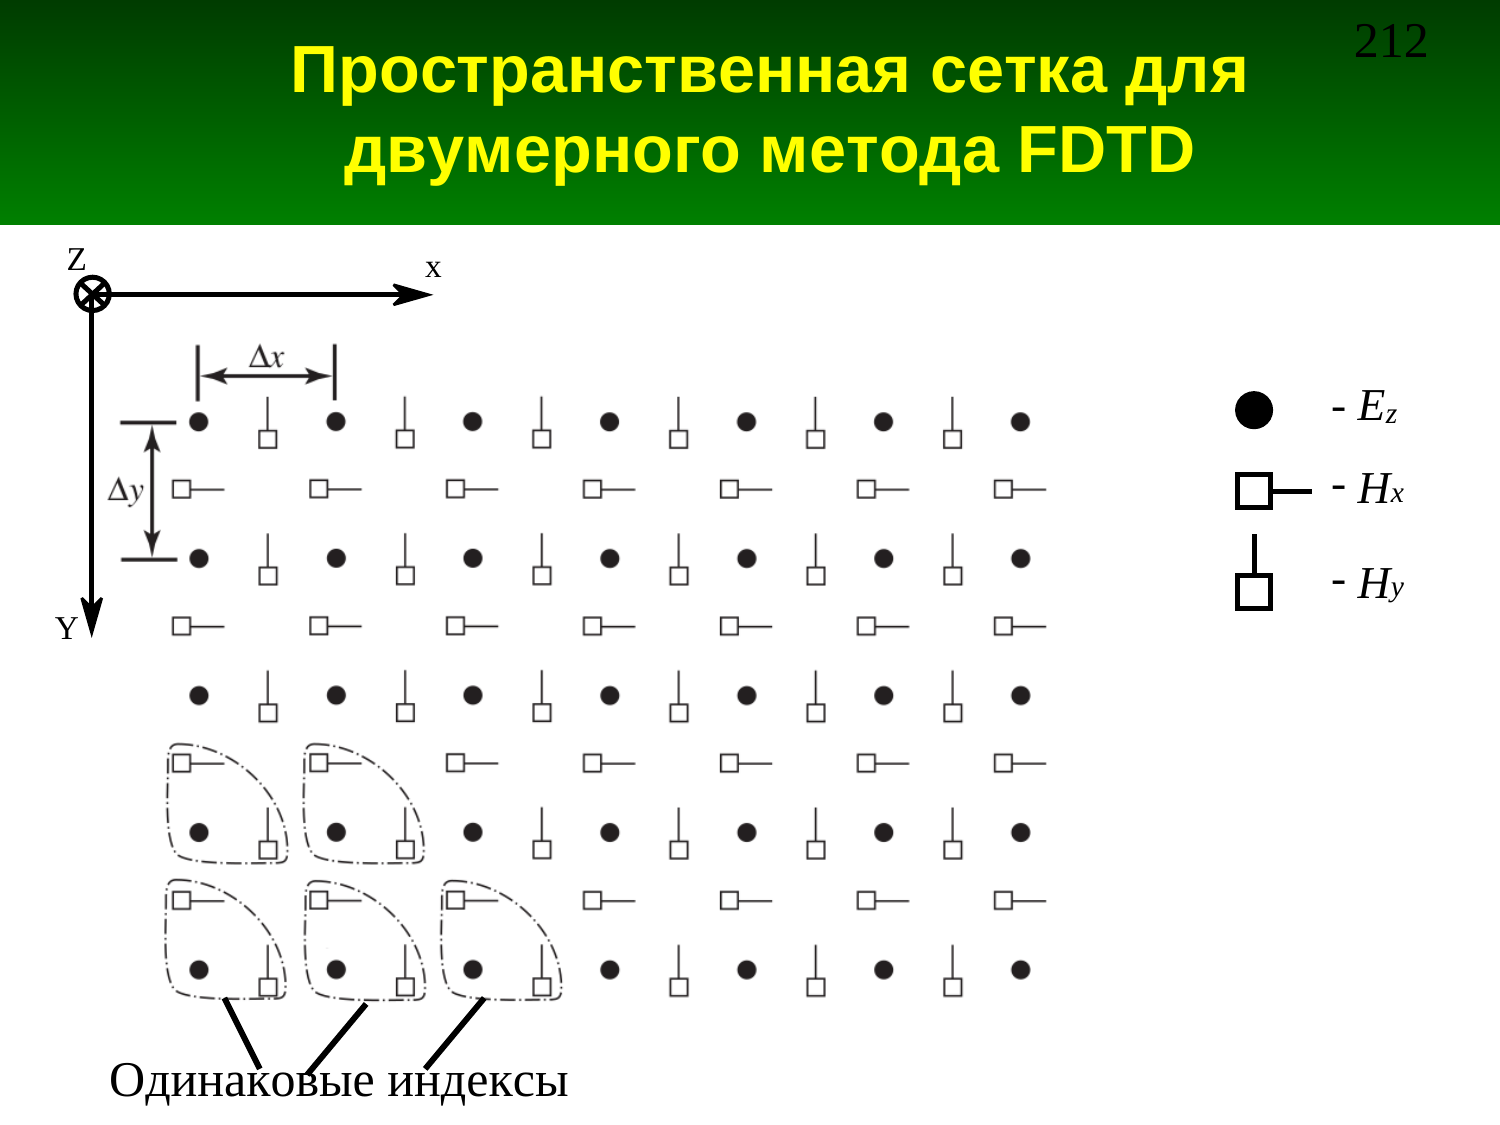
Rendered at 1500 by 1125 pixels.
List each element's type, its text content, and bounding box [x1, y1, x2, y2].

picture [53, 248, 1063, 1013]
text_box Одинаковые индексы [94, 1039, 579, 1115]
title Пространственная сетка для двумерного метода FDTD [100, 7, 1441, 204]
picture [1234, 389, 1441, 612]
